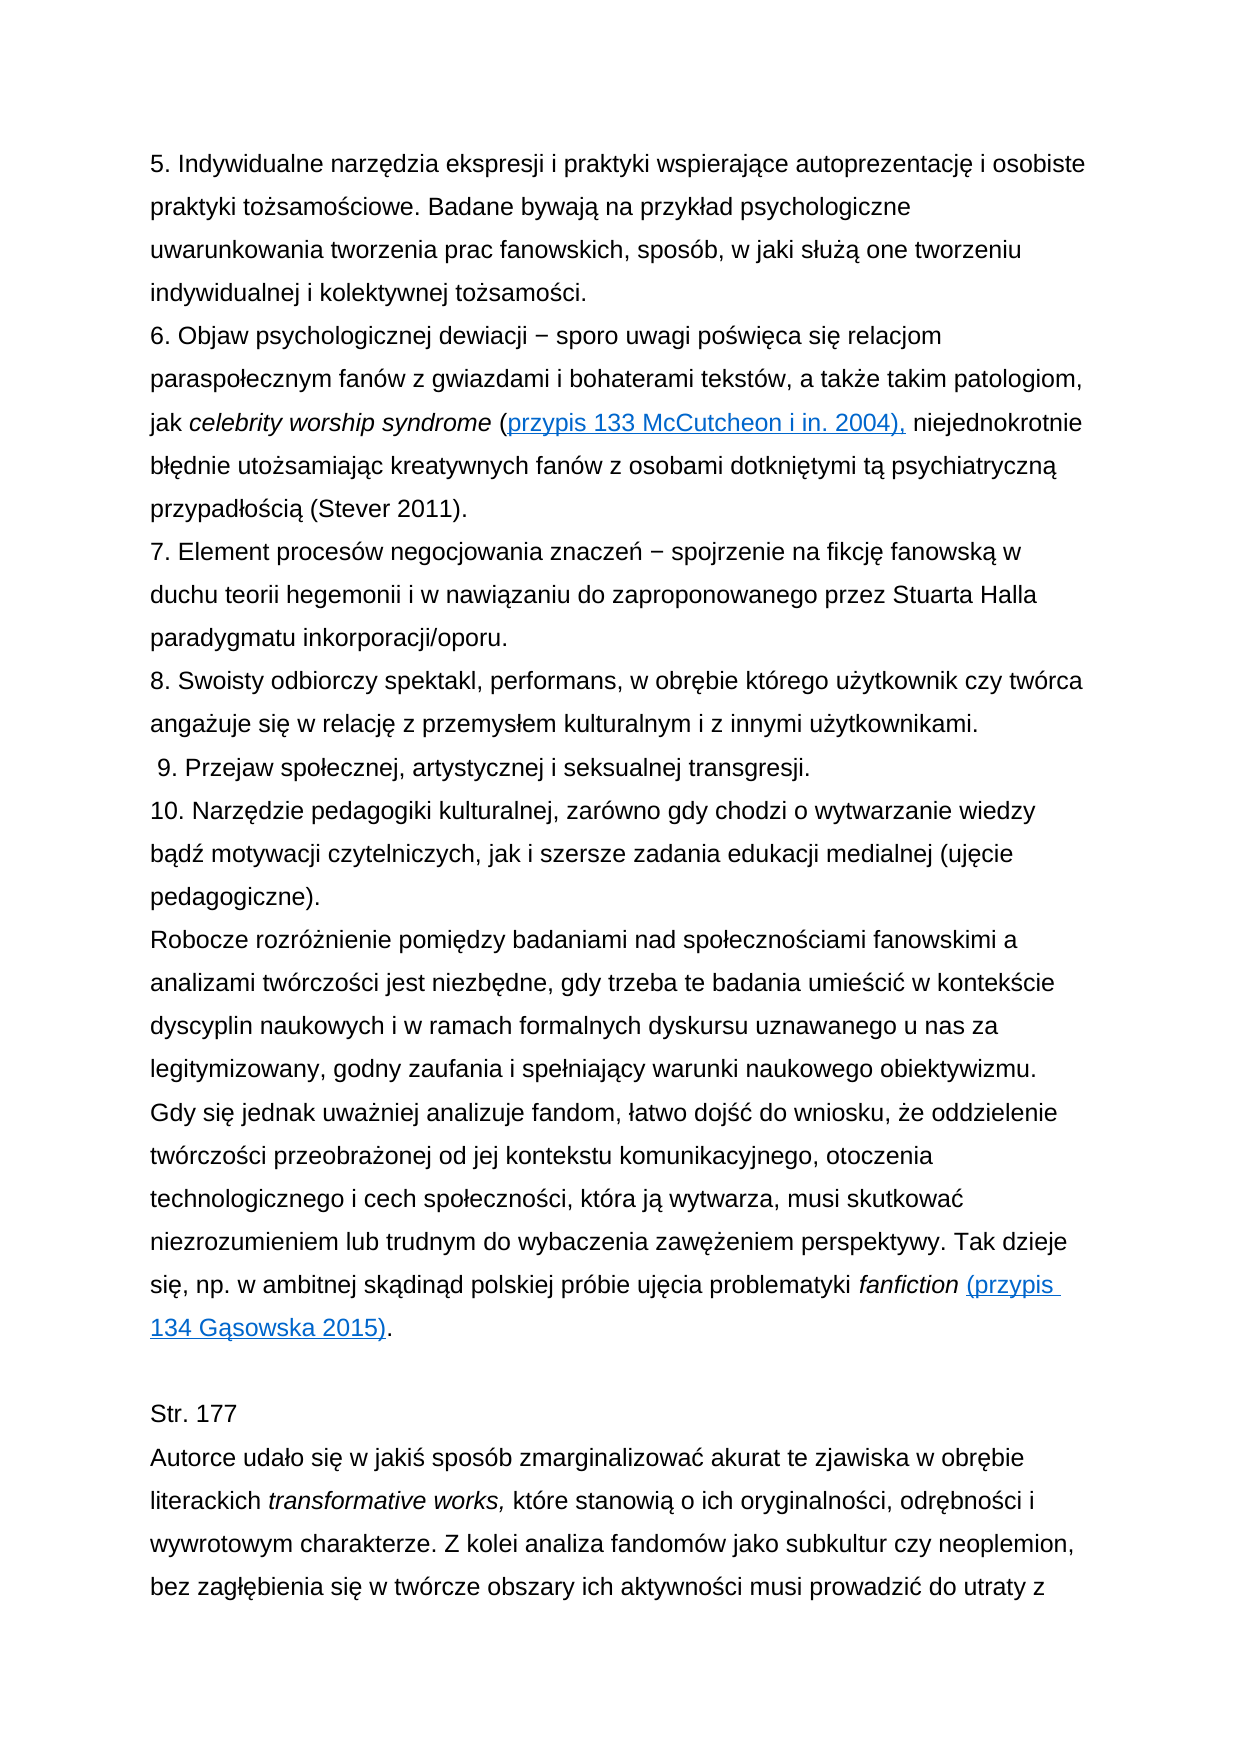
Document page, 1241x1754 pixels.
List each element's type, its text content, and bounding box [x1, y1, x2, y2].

text Str. 177 [150, 1399, 1090, 1428]
text Autorce udało się w jakiś sposób zmarginalizować akurat te zjawiska w obrębie literackich transformative works, które stanowią o ich oryginalności, odrębności i wywrotowym charakterze. Z kolei analiza fandomów jako subkultur czy neoplemion, bez zagłębienia się w twórcze obszary ich aktywności musi prowadzić do utraty z [150, 1443, 1090, 1601]
text Robocze rozróżnienie pomiędzy badaniami nad społecznościami fanowskimi a analizami twórczości jest niezbędne, gdy trzeba te badania umieścić w kontekście dyscyplin naukowych i w ramach formalnych dyskursu uznawanego u nas za legitymizowany, godny zaufania i spełniający warunki naukowego obiektywizmu. Gdy się jednak uważniej analizuje fandom, łatwo dojść do wniosku, że oddzielenie twórczości przeobrażonej od jej kontekstu komunikacyjnego, otoczenia technologicznego i cech społeczności, która ją wytwarza, musi skutkować niezrozumieniem lub trudnym do wybaczenia zawężeniem perspektywy. Tak dzieje się, np. w ambitnej skądinąd polskiej próbie ujęcia problematyki fanfiction (przypis 134 Gąsowska 2015). [150, 925, 1090, 1342]
text 7. Element procesów negocjowania znaczeń − spojrzenie na fikcję fanowską w duchu teorii hegemonii i w nawiązaniu do zaproponowanego przez Stuarta Halla paradygmatu inkorporacji/oporu. [150, 537, 1090, 652]
text 8. Swoisty odbiorczy spektakl, performans, w obrębie którego użytkownik czy twórca angażuje się w relację z przemysłem kulturalnym i z innymi użytkownikami. [150, 666, 1090, 738]
text 6. Objaw psychologicznej dewiacji − sporo uwagi poświęca się relacjom paraspołecznym fanów z gwiazdami i bohaterami tekstów, a także takim patologiom, jak celebrity worship syndrome (przypis 133 McCutcheon i in. 2004), niejednokrotnie błędnie utożsamiając kreatywnych fanów z osobami dotkniętymi tą psychiatryczną przypadłością (Stever 2011). [150, 321, 1090, 523]
text 5. Indywidualne narzędzia ekspresji i praktyki wspierające autoprezentację i osobiste praktyki tożsamościowe. Badane bywają na przykład psychologiczne uwarunkowania tworzenia prac fanowskich, sposób, w jaki służą one tworzeniu indywidualnej i kolektywnej tożsamości. [150, 149, 1090, 307]
text 10. Narzędzie pedagogiki kulturalnej, zarówno gdy chodzi o wytwarzanie wiedzy bądź motywacji czytelniczych, jak i szersze zadania edukacji medialnej (ujęcie pedagogiczne). [150, 796, 1090, 911]
text 9. Przejaw społecznej, artystycznej i seksualnej transgresji. [150, 753, 1090, 781]
